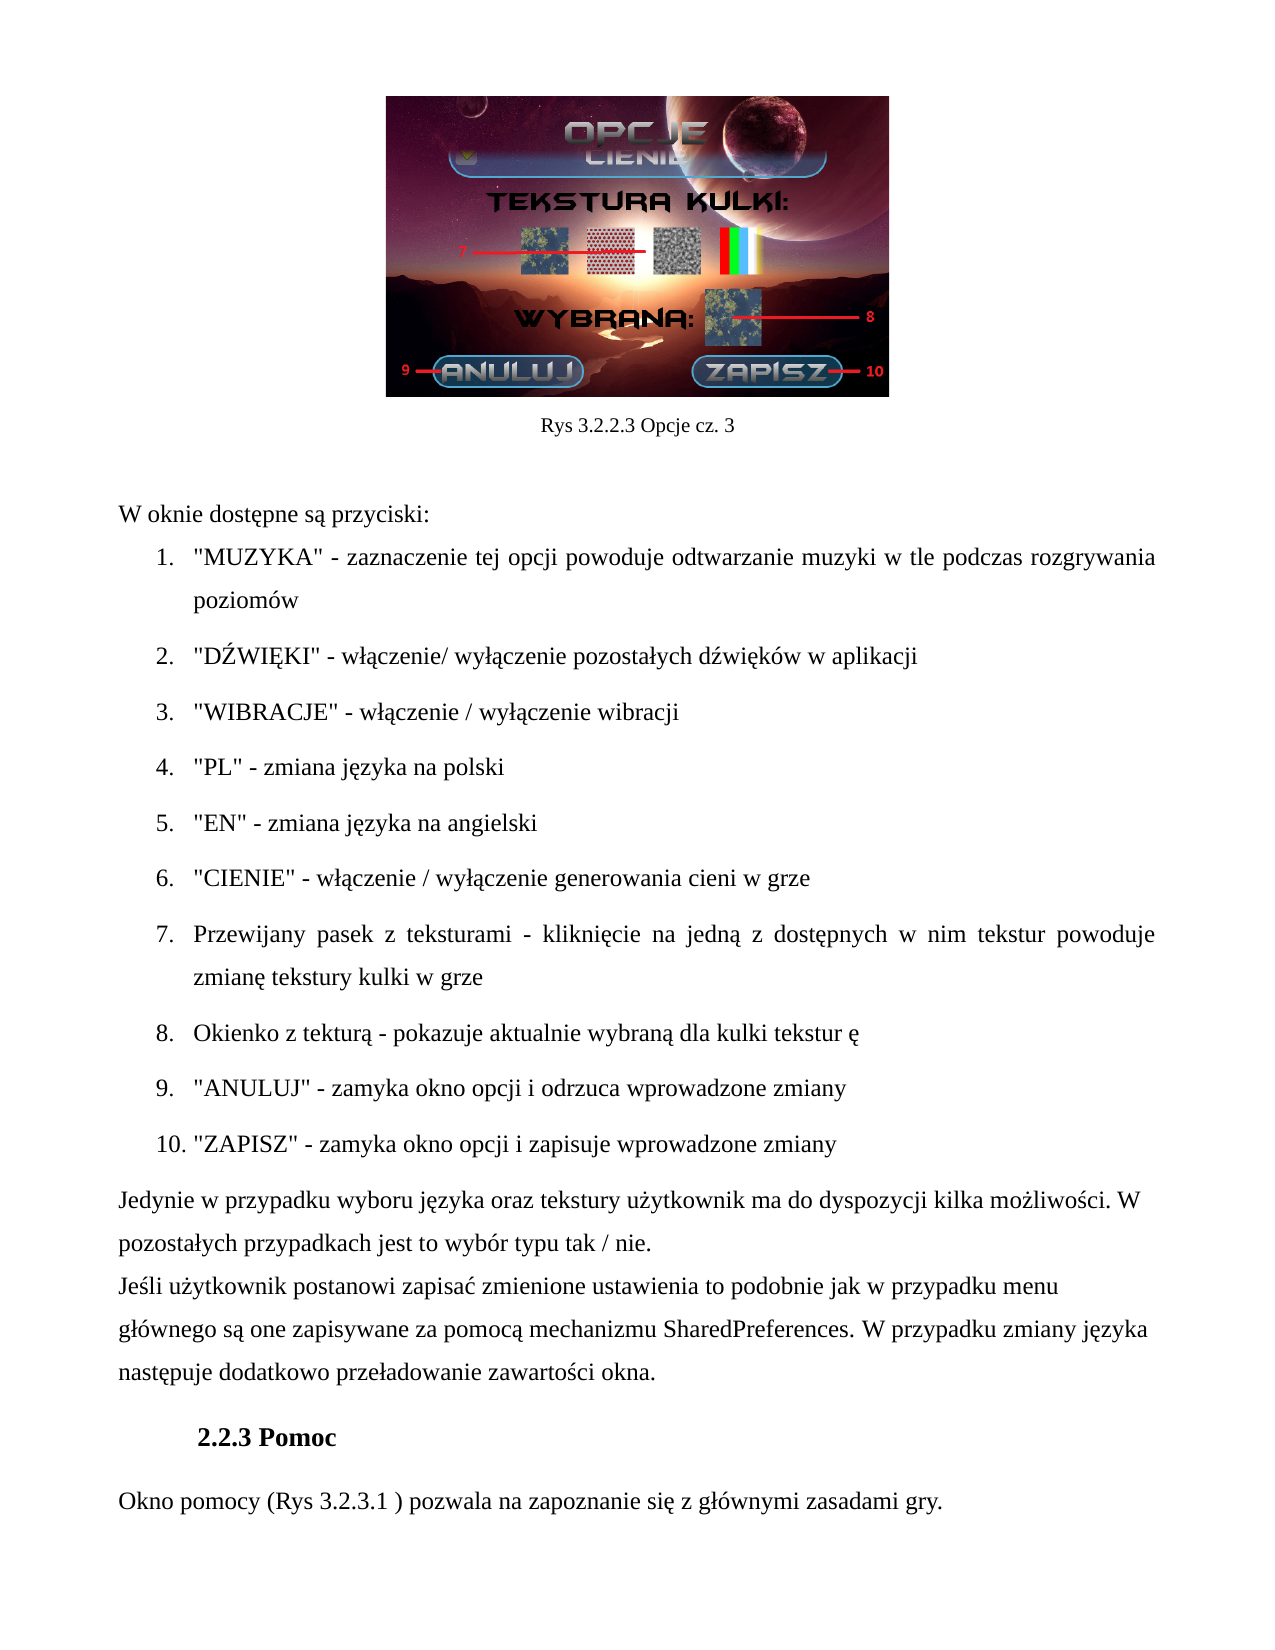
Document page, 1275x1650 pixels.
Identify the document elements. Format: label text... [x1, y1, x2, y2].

list "ZAPISZ" - zamyka okno opcji i zapisuje wprowadzone zmiany [156, 1129, 1157, 1158]
list "PL" - zmiana języka na polski [156, 752, 1157, 781]
list "ANULUJ" - zamyka okno opcji i odrzuca wprowadzone zmiany [156, 1073, 1157, 1102]
text Okno pomocy (Rys 3.2.3.1 ) pozwala na zapoznanie się z głównymi zasadami gry. [118, 1486, 1157, 1514]
list Przewijany pasek z teksturami - kliknięcie na jedną z dostępnych w nim tekstur powoduje zmianę tekstury kulki w grze [156, 919, 1157, 991]
list "WIBRACJE" - włączenie / wyłączenie wibracji [156, 697, 1157, 725]
subtitle Pomoc [191, 1421, 1157, 1452]
list Okienko z tekturą - pokazuje aktualnie wybraną dla kulki tekstur ę [156, 1018, 1157, 1047]
list "CIENIE" - włączenie / wyłączenie generowania cieni w grze [156, 863, 1157, 892]
text Jedynie w przypadku wyboru języka oraz tekstury użytkownik ma do dyspozycji kilka możliwości. W pozostałych przypadkach jest to wybór typu tak / nie. Jeśli użytkownik postanowi zapisać zmienione ustawienia to podobnie jak w przypadku menu głównego są one zapisywane za pomocą mechanizmu SharedPreferences. W przypadku zmiany języka następuje dodatkowo przeładowanie zawartości okna. [118, 1185, 1157, 1386]
list "EN" - zmiana języka na angielski [156, 808, 1157, 837]
text Rys 3.2.2.3 Opcje cz. 3 [118, 413, 1157, 437]
picture [385, 96, 890, 397]
text W oknie dostępne są przyciski: [118, 499, 1157, 528]
list "DŹWIĘKI" - włączenie/ wyłączenie pozostałych dźwięków w aplikacji [156, 641, 1157, 670]
list "MUZYKA" - zaznaczenie tej opcji powoduje odtwarzanie muzyki w tle podczas rozgrywania poziomów [156, 542, 1157, 614]
